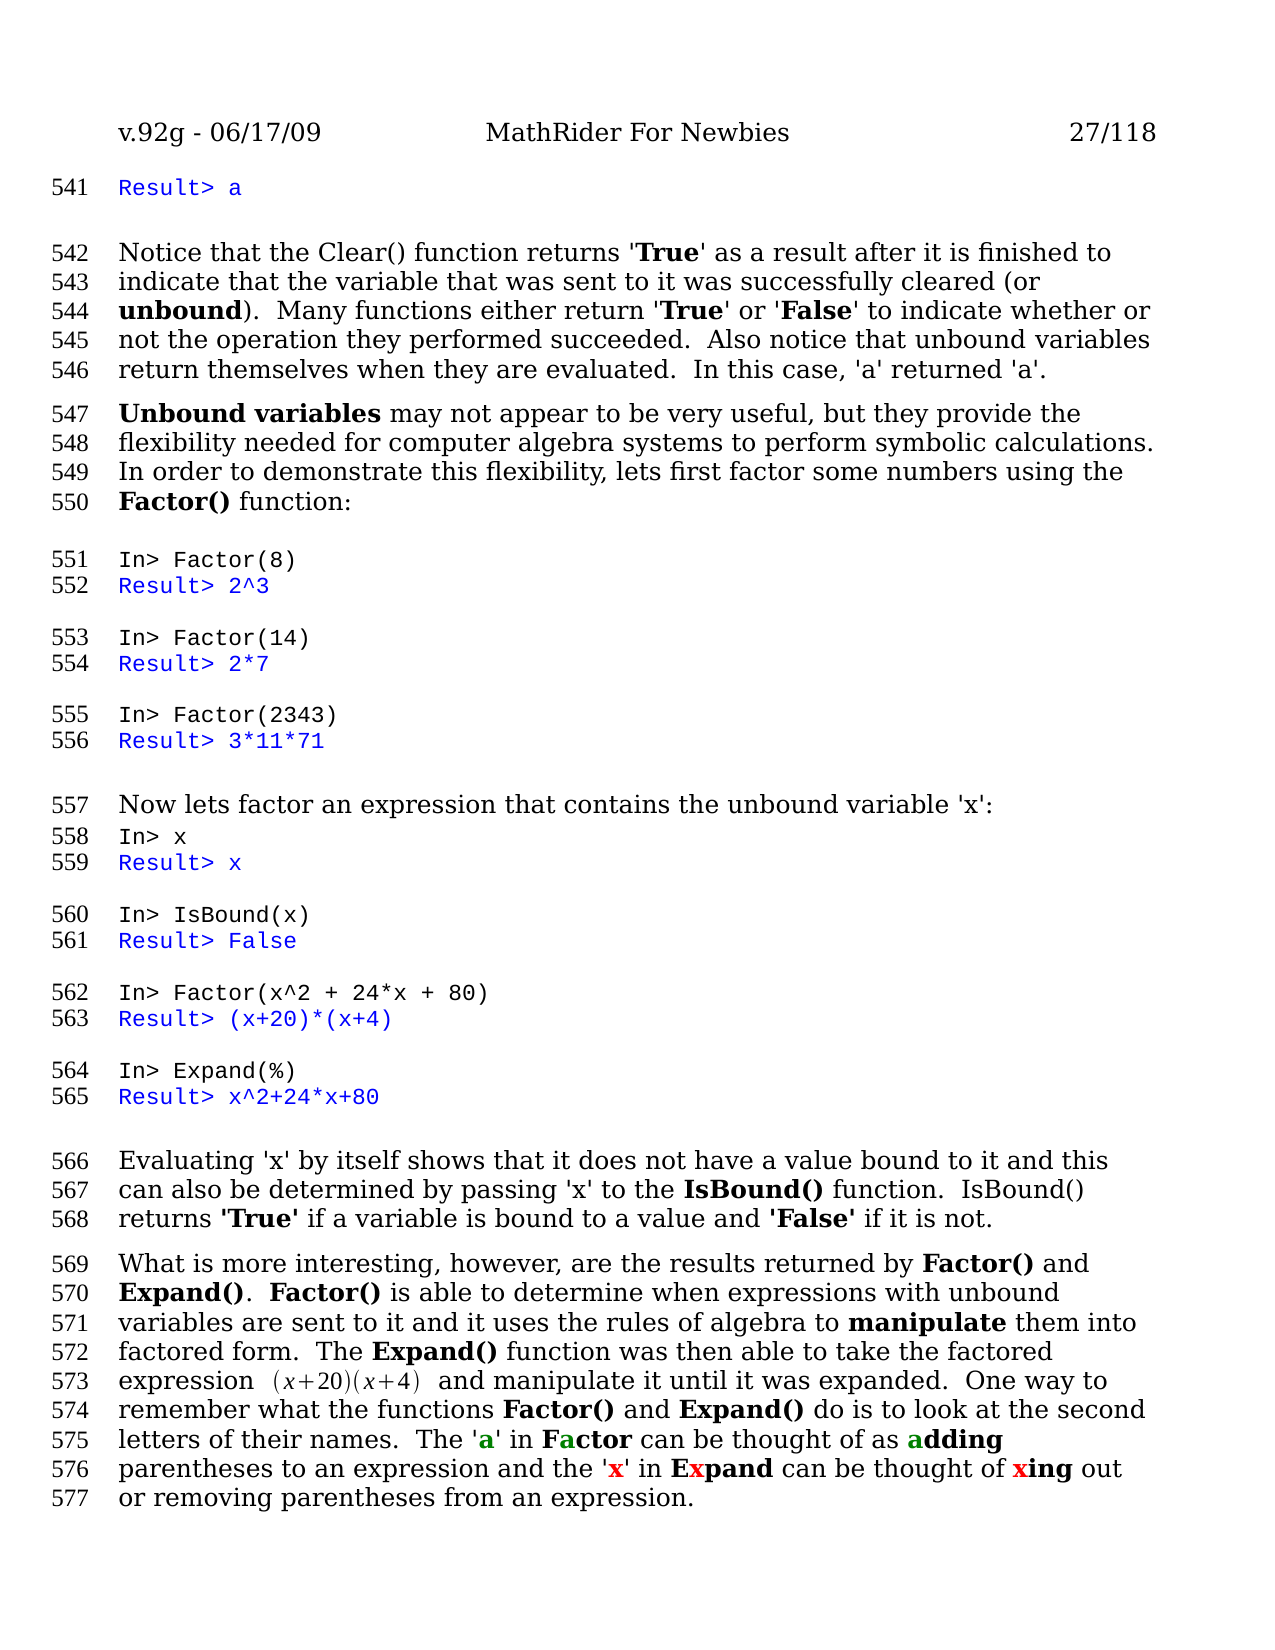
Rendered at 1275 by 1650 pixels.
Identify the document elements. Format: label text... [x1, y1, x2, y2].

text Unbound variables may not appear to be very useful, but they provide the flexibility needed for computer algebra systems to perform symbolic calculations. In order to demonstrate this flexibility, lets first factor some numbers using the Factor() function: [118, 399, 1157, 516]
text In> Expand(%) [118, 1059, 1157, 1085]
text Result> 2*7 [118, 652, 1157, 678]
text Result> x^2+24*x+80 [118, 1085, 1157, 1111]
text In> Factor(x^2 + 24*x + 80) [118, 981, 1157, 1007]
text Result> a [118, 177, 1157, 203]
text Result> (x+20)*(x+4) [118, 1007, 1157, 1033]
text In> Factor(8) [118, 548, 1157, 574]
text In> IsBound(x) [118, 903, 1157, 929]
text In> Factor(14) [118, 626, 1157, 652]
text Result> 2^3 [118, 574, 1157, 600]
text In> Factor(2343) [118, 704, 1157, 730]
text Result> 3*11*71 [118, 730, 1157, 756]
text Now lets factor an expression that contains the unbound variable 'x': [118, 791, 1157, 820]
text Result> x [118, 852, 1157, 878]
text What is more interesting, however, are the results returned by Factor() and Expand(). Factor() is able to determine when expressions with unbound variables are sent to it and it uses the rules of algebra to manipulate them into factored form. The Expand() function was then able to take the factored expressionand manipulate it until it was expanded. One way to remember what the functions Factor() and Expand() do is to look at the second letters of their names. The 'a' in Factor can be thought of as adding parentheses to an expression and the 'x' in Expand can be thought of xing out or removing parentheses from an expression. [118, 1249, 1157, 1513]
text In> x [118, 826, 1157, 852]
text Notice that the Clear() function returns 'True' as a result after it is finished to indicate that the variable that was sent to it was successfully cleared (or unbound). Many functions either return 'True' or 'False' to indicate whether or not the operation they performed succeeded. Also notice that unbound variables return themselves when they are evaluated. In this case, 'a' returned 'a'. [118, 238, 1157, 384]
text Result> False [118, 929, 1157, 955]
text Evaluating 'x' by itself shows that it does not have a value bound to it and this can also be determined by passing 'x' to the IsBound() function. IsBound() returns 'True' if a variable is bound to a value and 'False' if it is not. [118, 1146, 1157, 1234]
